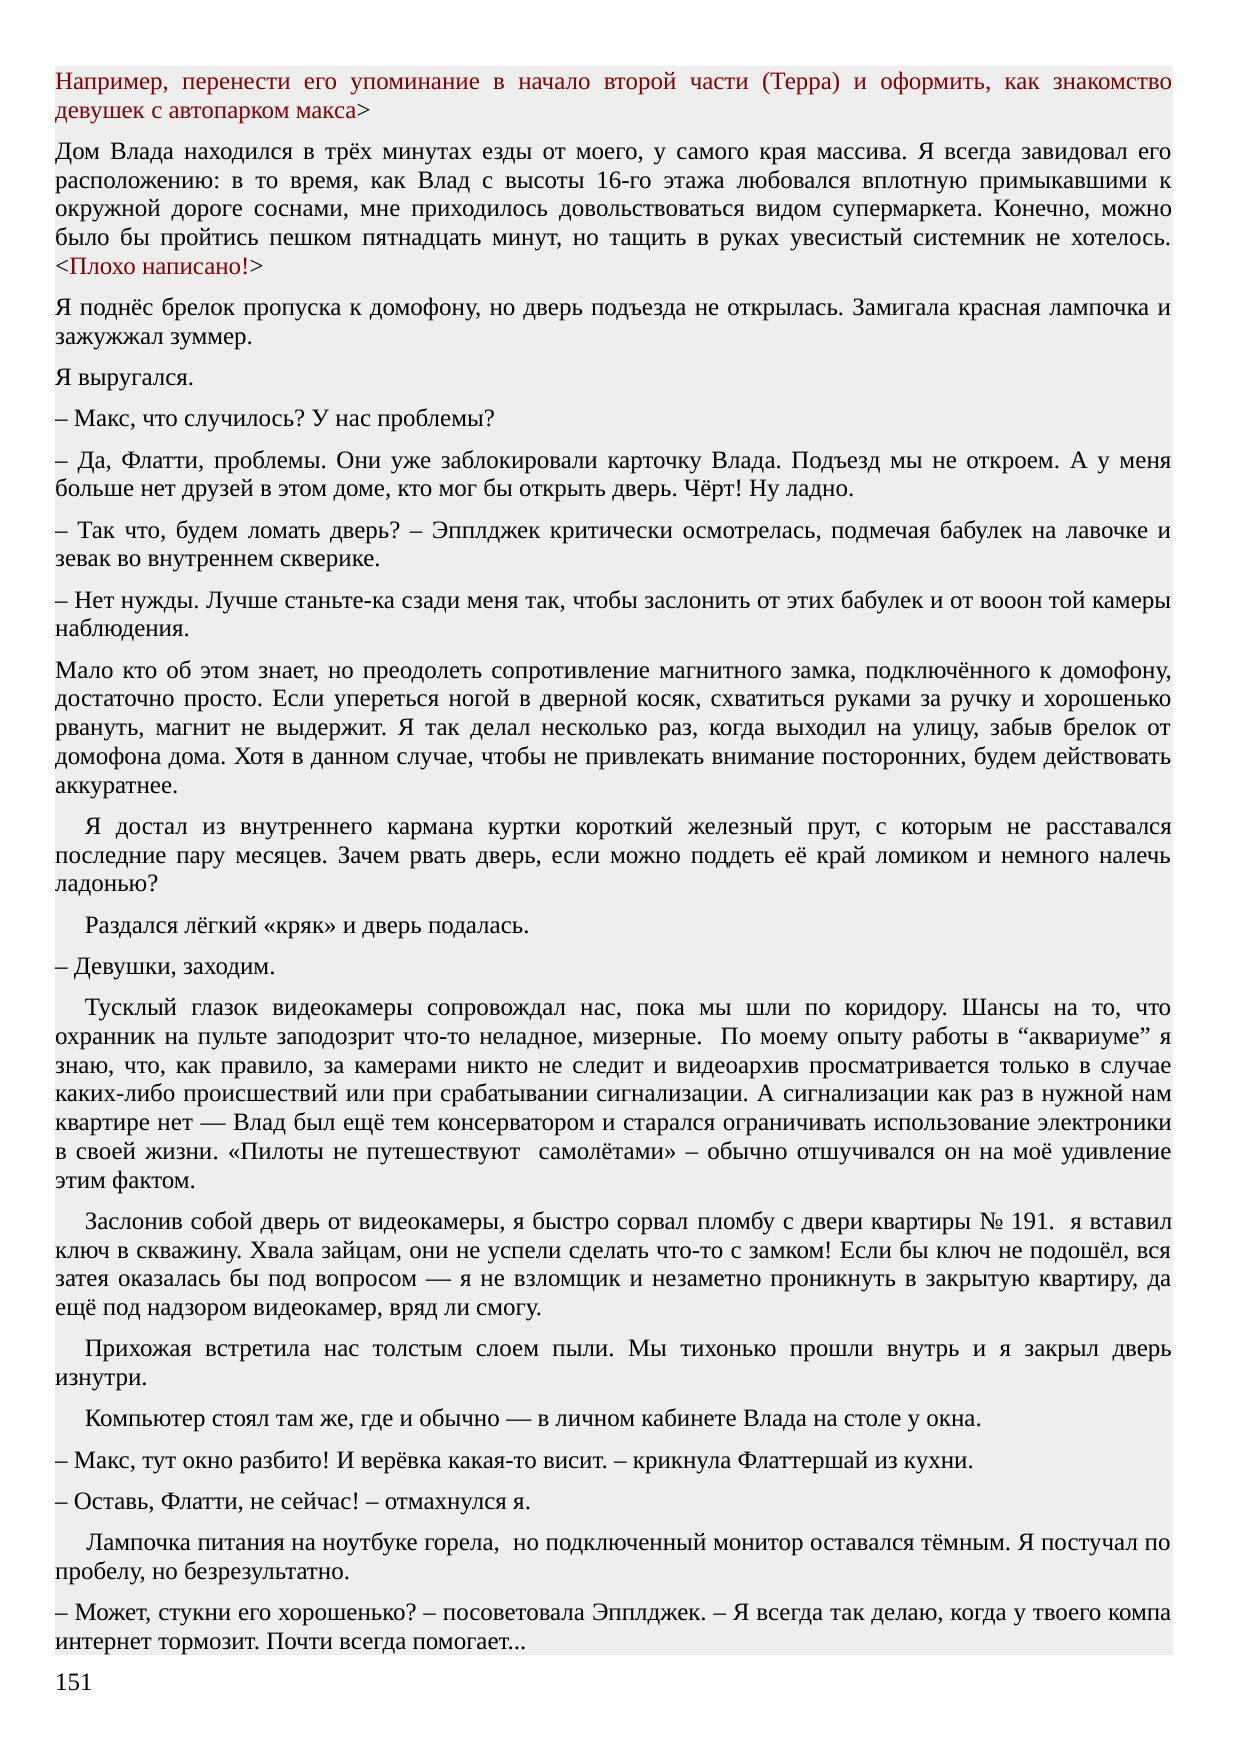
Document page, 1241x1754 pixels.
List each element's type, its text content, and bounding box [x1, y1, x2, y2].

text – Макс, тут окно разбито! И верёвка какая-то висит. – крикнула Флаттершай из кухни. [55, 1445, 1173, 1473]
text – Девушки, заходим. [55, 951, 1173, 980]
list Мало кто об этом знает, но преодолеть сопротивление магнитного замка, подключённого к домофону, достаточно просто. Если упереться ногой в дверной косяк, схватиться руками за ручку и хорошенько рвануть, магнит не выдержит. Я так делал несколько раз, когда выходил на улицу, забыв брелок от домофона дома. Хотя в данном случае, чтобы не привлекать внимание посторонних, будем действовать аккуратнее. [55, 655, 1173, 798]
text Я достал из внутреннего кармана куртки короткий железный прут, с которым не расставался последние пару месяцев. Зачем рвать дверь, если можно поддеть её край ломиком и немного налечь ладонью? [55, 811, 1173, 897]
text – Макс, что случилось? У нас проблемы? [55, 403, 1173, 432]
text – Может, стукни его хорошенько? – посоветовала Эпплджек. – Я всегда так делаю, когда у твоего компа интернет тормозит. Почти всегда помогает... [55, 1597, 1173, 1655]
text Заслонив собой дверь от видеокамеры, я быстро сорвал пломбу с двери квартиры № 191. я вставил ключ в скважину. Хвала зайцам, они не успели сделать что-то с замком! Если бы ключ не подошёл, вся затея оказалась бы под вопросом — я не взломщик и незаметно проникнуть в закрытую квартиру, да ещё под надзором видеокамер, вряд ли смогу. [55, 1206, 1173, 1321]
text Компьютер стоял там же, где и обычно — в личном кабинете Влада на столе у окна. [55, 1403, 1173, 1432]
text Раздался лёгкий «кряк» и дверь подалась. [55, 910, 1173, 938]
text – Нет нужды. Лучше станьте-ка сзади меня так, чтобы заслонить от этих бабулек и от вооон той камеры наблюдения. [55, 585, 1173, 642]
text Тусклый глазок видеокамеры сопровождал нас, пока мы шли по коридору. Шансы на то, что охранник на пульте заподозрит что-то неладное, мизерные. По моему опыту работы в “аквариуме” я знаю, что, как правило, за камерами никто не следит и видеоархив просматривается только в случае каких-либо происшествий или при срабатывании сигнализации. А сигнализации как раз в нужной нам квартире нет — Влад был ещё тем консерватором и старался ограничивать использование электроники в своей жизни. «Пилоты не путешествуют самолётами» – обычно отшучивался он на моё удивление этим фактом. [55, 992, 1173, 1193]
text – Оставь, Флатти, не сейчас! – отмахнулся я. [55, 1486, 1173, 1515]
text Дом Влада находился в трёх минутах езды от моего, у самого края массива. Я всегда завидовал его расположению: в то время, как Влад с высоты 16-го этажа любовался вплотную примыкавшими к окружной дороге соснами, мне приходилось довольствоваться видом супермаркета. Конечно, можно было бы пройтись пешком пятнадцать минут, но тащить в руках увесистый системник не хотелось. <Плохо написано!> [55, 136, 1173, 280]
text Лампочка питания на ноутбуке горела, но подключенный монитор оставался тёмным. Я постучал по пробелу, но безрезультатно. [55, 1527, 1173, 1585]
text – Да, Флатти, проблемы. Они уже заблокировали карточку Влада. Подъезд мы не откроем. А у меня больше нет друзей в этом доме, кто мог бы открыть дверь. Чёрт! Ну ладно. [55, 445, 1173, 502]
text Я поднёс брелок пропуска к домофону, но дверь подъезда не открылась. Замигала красная лампочка и зажужжал зуммер. [55, 292, 1173, 350]
text Например, перенести его упоминание в начало второй части (Терра) и оформить, как знакомство девушек с автопарком макса> [55, 66, 1173, 123]
text – Так что, будем ломать дверь? – Эпплджек критически осмотрелась, подмечая бабулек на лавочке и зевак во внутреннем скверике. [55, 515, 1173, 572]
text Я выругался. [55, 362, 1173, 391]
text Прихожая встретила нас толстым слоем пыли. Мы тихонько прошли внутрь и я закрыл дверь изнутри. [55, 1333, 1173, 1391]
